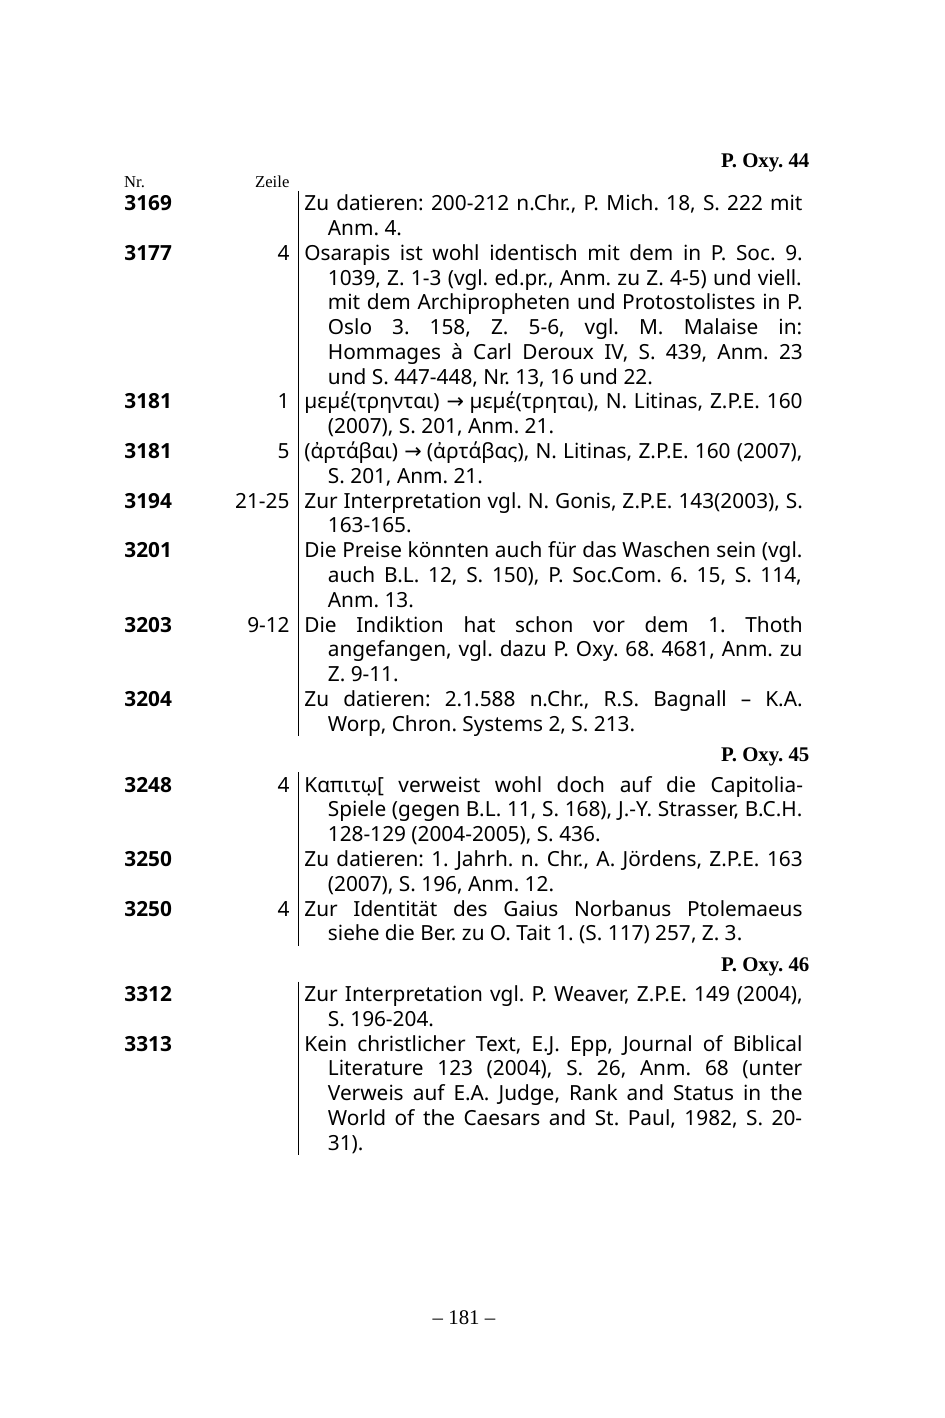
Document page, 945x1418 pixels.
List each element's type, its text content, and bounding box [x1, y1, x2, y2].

table_cell 3194 [118, 488, 207, 538]
table_header 3312 [118, 982, 207, 1031]
table_cell Die Indiktion hat schon vor dem 1. Thoth angefangen, vgl. dazu P. Oxy. 68. 4681, Anm. zu Z. 9-11. [299, 612, 809, 687]
table_cell Die Preise könnten auch für das Waschen sein (vgl. auch B.L. 12, S. 150), P. Soc.Com. 6. 15, S. 114, Anm. 13. [299, 538, 809, 612]
table_cell 5 [207, 439, 298, 488]
table_cell 1 [207, 389, 298, 439]
table_cell [207, 538, 298, 612]
table_cell Kein christlicher Text, E.J. Epp, Journal of Biblical Literature 123 (2004), S. 26, Anm. 68 (unter Verweis auf E.A. Judge, Rank and Status in the World of the Caesars and St. Paul, 1982, S. 20-31). [299, 1031, 809, 1155]
table_cell 3203 [118, 612, 207, 687]
table_cell 9-12 [207, 612, 298, 687]
table_cell 3250 [118, 847, 207, 896]
table_cell Zur Interpretation vgl. N. Gonis, Z.P.E. 143(2003), S. 163-165. [299, 488, 809, 538]
table_cell [207, 1031, 298, 1155]
table_cell [207, 687, 298, 736]
table_cell 3169 [118, 191, 207, 240]
subtitle P. Oxy. 45 [118, 742, 809, 766]
table_cell 3177 [118, 240, 207, 389]
table_header Καπιτω̣[ verweist wohl doch auf die Capitolia-Spiele (gegen B.L. 11, S. 168), J.-Y. Strasser, B.C.H. 128-129 (2004-2005), S. 436. [299, 772, 809, 847]
table_header Zur Interpretation vgl. P. Weaver, Z.P.E. 149 (2004), S. 196-204. [299, 982, 809, 1031]
table_cell μεμέ(τρηνται) → μεμέ(τρηται), N. Litinas, Z.P.E. 160 (2007), S. 201, Anm. 21. [299, 389, 809, 439]
table_header 3248 [118, 772, 207, 847]
table_cell 3181 [118, 439, 207, 488]
table_cell (ἀρτάβαι) → (ἀρτάβας), N. Litinas, Z.P.E. 160 (2007), S. 201, Anm. 21. [299, 439, 809, 488]
table_cell [207, 847, 298, 896]
table_cell 21-25 [207, 488, 298, 538]
table_cell Zu datieren: 1. Jahrh. n. Chr., A. Jördens, Z.P.E. 163 (2007), S. 196, Anm. 12. [299, 847, 809, 896]
table_cell 3204 [118, 687, 207, 736]
table_cell Zu datieren: 2.1.588 n.Chr., R.S. Bagnall – K.A. Worp, Chron. Systems 2, S. 213. [299, 687, 809, 736]
table_cell 3313 [118, 1031, 207, 1155]
table_cell 3201 [118, 538, 207, 612]
subtitle P. Oxy. 46 [118, 952, 809, 976]
table_cell 3250 [118, 896, 207, 946]
table_cell 4 [207, 240, 298, 389]
table_cell 3181 [118, 389, 207, 439]
table_cell 4 [207, 896, 298, 946]
table_header [207, 982, 298, 1031]
table_cell [207, 191, 298, 240]
table_cell Osarapis ist wohl identisch mit dem in P. Soc. 9. 1039, Z. 1-3 (vgl. ed.pr., Anm. zu Z. 4-5) und viell. mit dem Archipropheten und Protostolistes in P. Oslo 3. 158, Z. 5-6, vgl. M. Malaise in: Hommages à Carl Deroux IV, S. 439, Anm. 23 und S. 447-448, Nr. 13, 16 und 22. [299, 240, 809, 389]
table_header 4 [207, 772, 298, 847]
table_cell Zu datieren: 200-212 n.Chr., P. Mich. 18, S. 222 mit Anm. 4. [299, 191, 809, 240]
table_cell Zur Identität des Gaius Norbanus Ptolemaeus siehe die Ber. zu O. Tait 1. (S. 117) 257, Z. 3. [299, 896, 809, 946]
